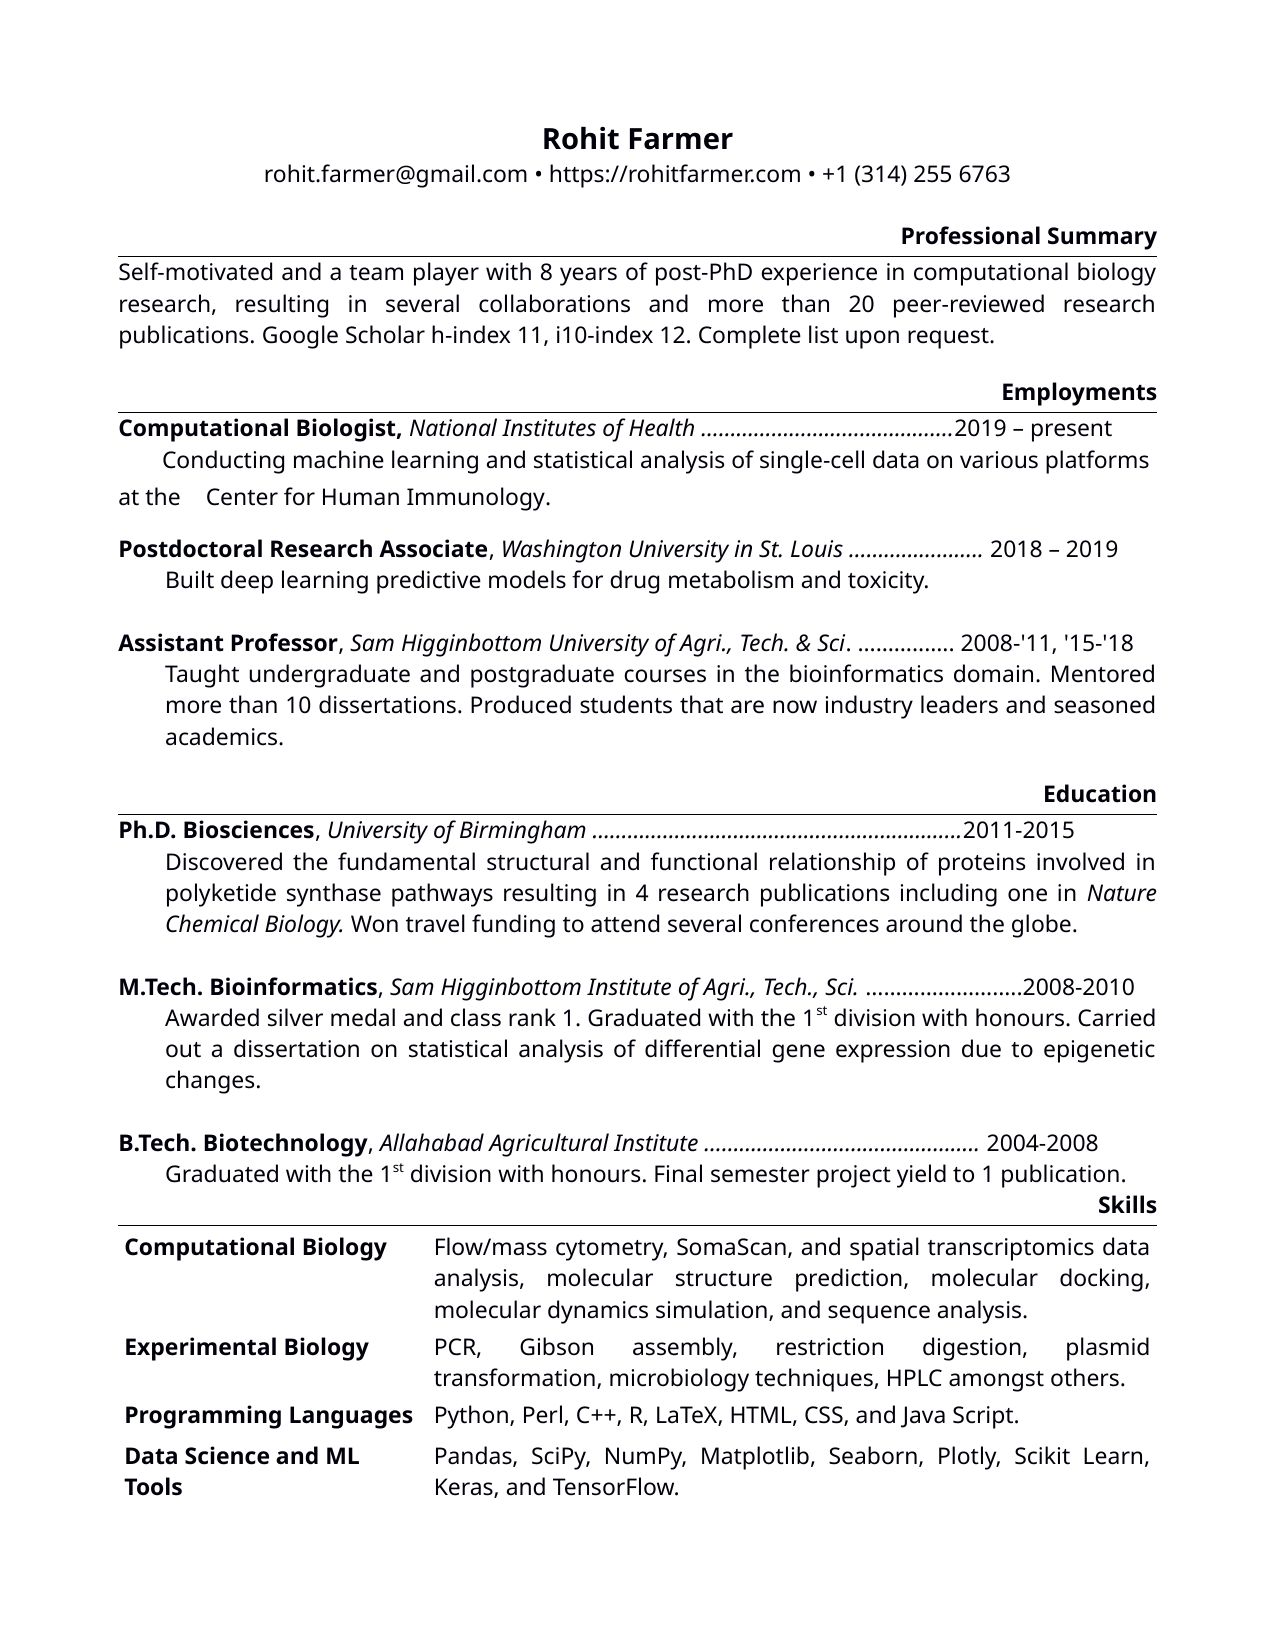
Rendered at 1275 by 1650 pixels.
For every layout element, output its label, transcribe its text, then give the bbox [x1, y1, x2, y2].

table_cell Data Science and ML Tools [118, 1434, 427, 1502]
text Taught undergraduate and postgraduate courses in the bioinformatics domain. Mentored more than 10 dissertations. Produced students that are now industry leaders and seasoned academics. [165, 658, 1157, 752]
table_cell Experimental Biology [118, 1325, 427, 1393]
text rohit.farmer@gmail.com • https://rohitfarmer.com • +1 (314) 255 6763 [118, 158, 1157, 189]
text Skills [118, 1189, 1157, 1225]
table_cell PCR, Gibson assembly, restriction digestion, plasmid transformation, microbiology techniques, HPLC amongst others. [428, 1325, 1157, 1393]
text Education [118, 778, 1157, 814]
text Professional Summary [118, 220, 1157, 256]
text Postdoctoral Research Associate, Washington University in St. Louis ………...……….. 2018 – 2019 [118, 533, 1157, 564]
text Rohit Farmer [118, 118, 1157, 158]
text Awarded silver medal and class rank 1. Graduated with the 1st division with honours. Carried out a dissertation on statistical analysis of differential gene expression due to epigenetic changes. [165, 1002, 1157, 1095]
table_cell Python, Perl, C++, R, LaTeX, HTML, CSS, and Java Script. [428, 1394, 1157, 1434]
text B.Tech. Biotechnology, Allahabad Agricultural Institute ……………………………………….. 2004-2008 [118, 1127, 1157, 1158]
text Ph.D. Biosciences, University of Birmingham ……………………………………………………...2011-2015 [118, 815, 1157, 845]
text Built deep learning predictive models for drug metabolism and toxicity. [165, 564, 1157, 596]
text Self-motivated and a team player with 8 years of post-PhD experience in computational biology research, resulting in several collaborations and more than 20 peer-reviewed research publications. Google Scholar h-index 11, i10-index 12. Complete list upon request. [118, 257, 1157, 350]
text Computational Biologist, National Institutes of Health …………………………………….2019 – present [118, 413, 1157, 443]
table_header Computational Biology [118, 1226, 427, 1325]
text M.Tech. Bioinformatics, Sam Higginbottom Institute of Agri., Tech., Sci. ……………………..2008-2010 [118, 970, 1157, 1002]
text Graduated with the 1st division with honours. Final semester project yield to 1 publication. [165, 1158, 1157, 1189]
text Discovered the fundamental structural and functional relationship of proteins involved in polyketide synthase pathways resulting in 4 research publications including one in Nature Chemical Biology. Won travel funding to attend several conferences around the globe. [165, 845, 1157, 939]
text Assistant Professor, Sam Higginbottom University of Agri., Tech. & Sci. ………...…. 2008-'11, '15-'18 [118, 627, 1157, 658]
table_header Flow/mass cytometry, SomaScan, and spatial transcriptomics data analysis, molecular structure prediction, molecular docking, molecular dynamics simulation, and sequence analysis. [428, 1226, 1157, 1325]
text Employments [118, 376, 1157, 412]
text Conducting machine learning and statistical analysis of single-cell data on various platforms at the Center for Human Immunology. [118, 443, 1157, 512]
table_cell Programming Languages [118, 1394, 427, 1434]
table_cell Pandas, SciPy, NumPy, Matplotlib, Seaborn, Plotly, Scikit Learn, Keras, and TensorFlow. [428, 1434, 1157, 1502]
